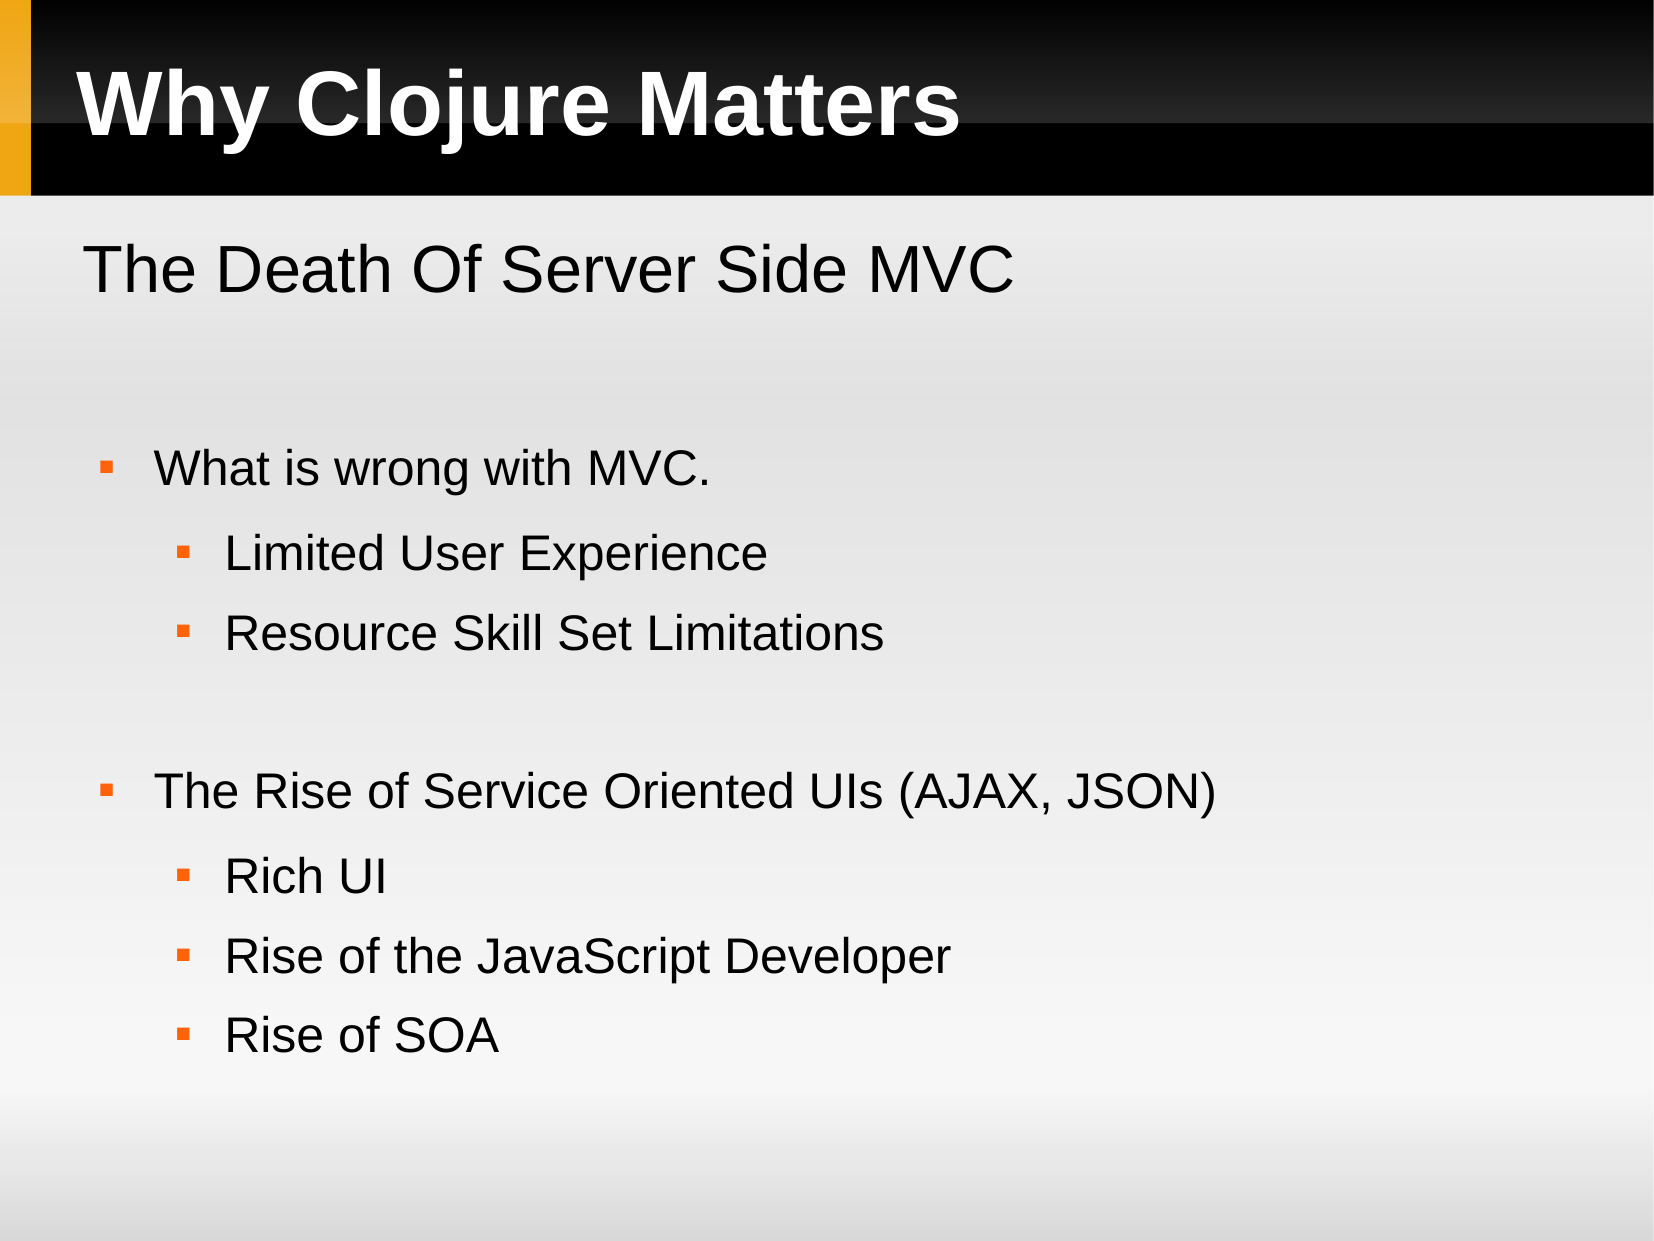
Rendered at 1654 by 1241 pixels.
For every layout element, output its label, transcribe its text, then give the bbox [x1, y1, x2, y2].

title Why Clojure Matters [76, 0, 1565, 208]
picture [0, 0, 1654, 1241]
list The Death Of Server Side MVC What is wrong with MVC. Limited User Experience Resource Skill Set Limitations The Rise of Service Oriented UIs (AJAX, JSON) Rich UI Rise of the JavaScript Developer Rise of SOA [82, 231, 1388, 1064]
